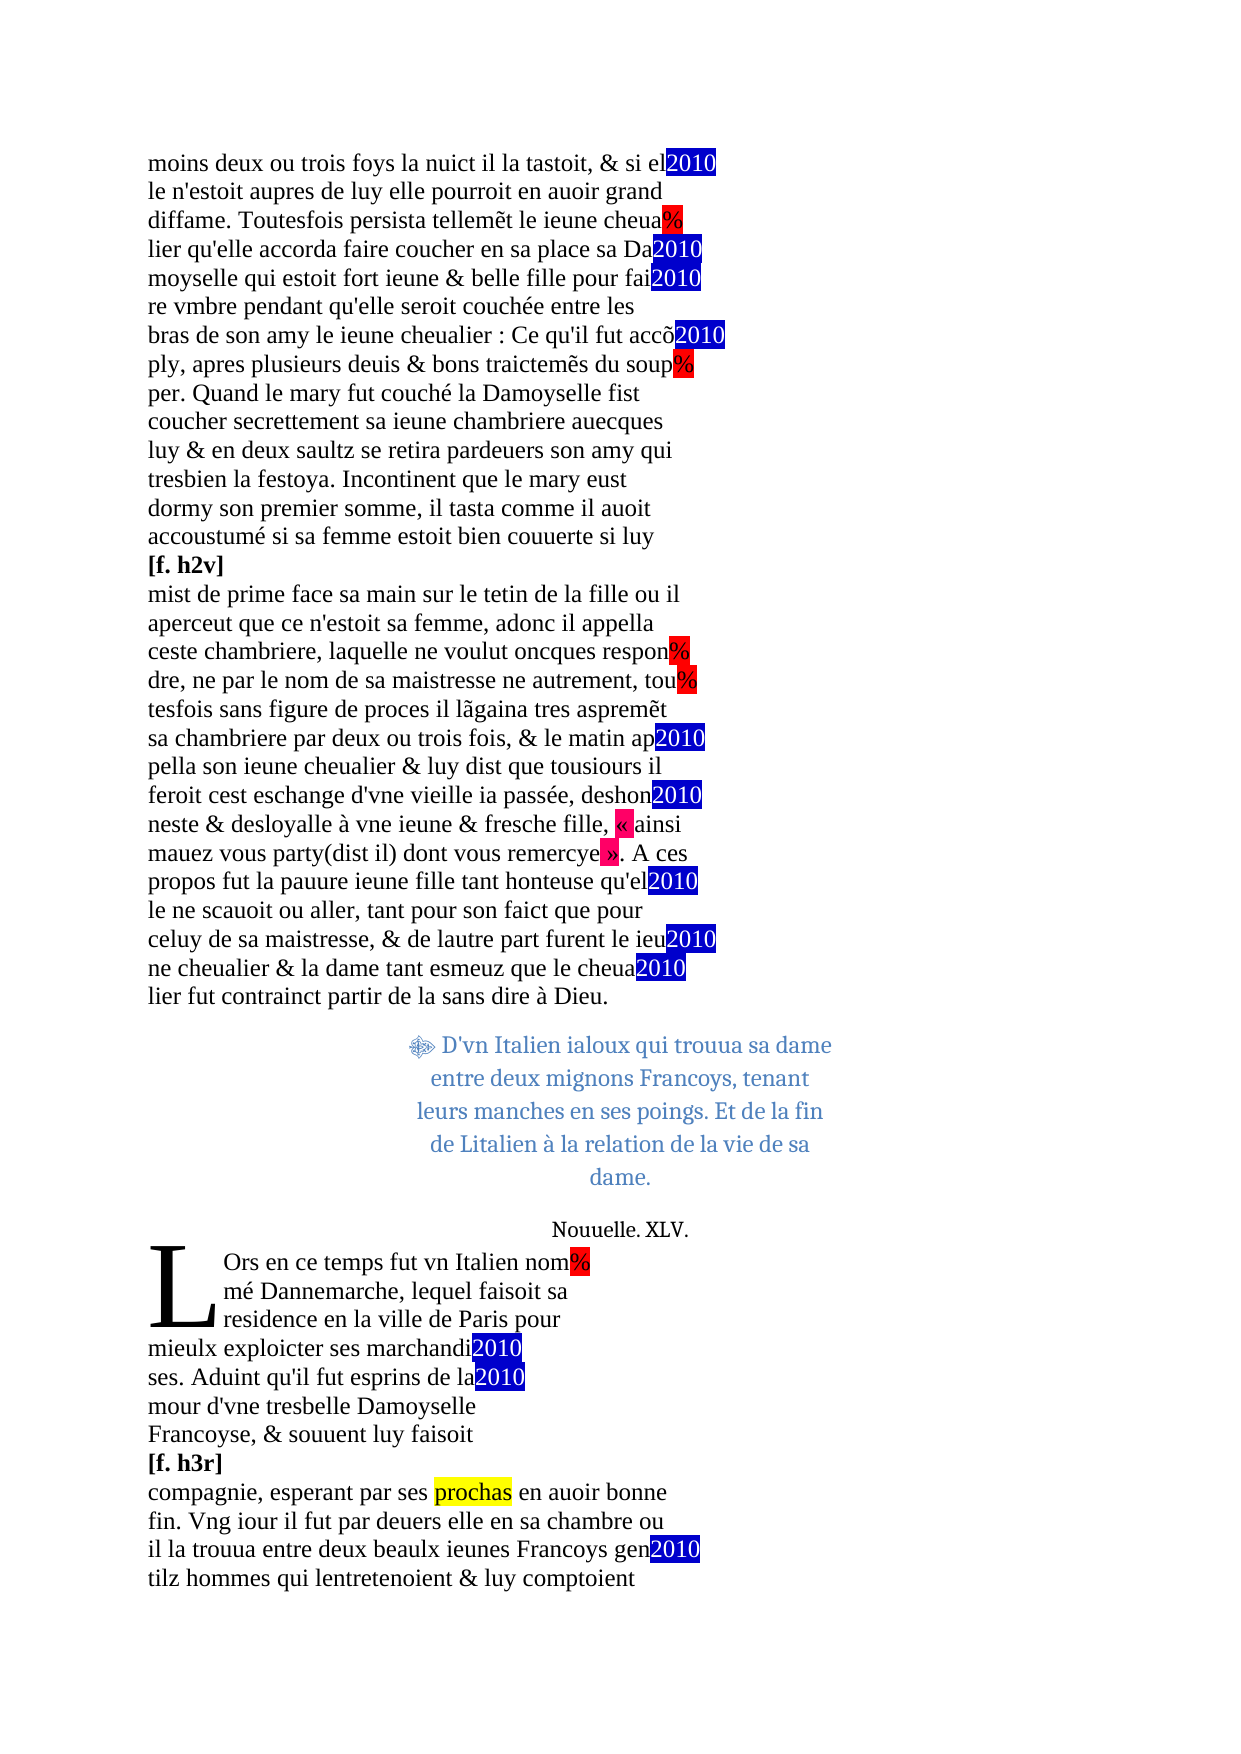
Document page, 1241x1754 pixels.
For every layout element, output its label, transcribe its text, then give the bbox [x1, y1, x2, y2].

subtitle Nouuelle. XLV. [148, 1217, 1093, 1243]
text moins deux ou trois foys la nuict il la tastoit, & si el2010 le n'estoit aupres de luy elle pourroit en auoir grand diffame. Toutesfois persista tellemẽt le ieune cheua% lier qu'elle accorda faire coucher en sa place sa Da2010 moyselle qui estoit fort ieune & belle fille pour fai2010 re vmbre pendant qu'elle seroit couchée entre les bras de son amy le ieune cheualier : Ce qu'il fut accõ2010 ply, apres plusieurs deuis & bons traictemẽs du soup% per. Quand le mary fut couché la Damoyselle fist coucher secrettement sa ieune chambriere auecques luy & en deux saultz se retira pardeuers son amy qui tresbien la festoya. Incontinent que le mary eust dormy son premier somme, il tasta comme il auoit accoustumé si sa femme estoit bien couuerte si luy [f. h2v] mist de prime face sa main sur le tetin de la fille ou il aperceut que ce n'estoit sa femme, adonc il appella ceste chambriere, laquelle ne voulut oncques respon% dre, ne par le nom de sa maistresse ne autrement, tou% tesfois sans figure de proces il lãgaina tres aspremẽt sa chambriere par deux ou trois fois, & le matin ap2010 pella son ieune cheualier & luy dist que tousiours il feroit cest eschange d'vne vieille ia passée, deshon2010 neste & desloyalle à vne ieune & fresche fille, « ainsi mauez vous party(dist il) dont vous remercye ». A ces propos fut la pauure ieune fille tant honteuse qu'el2010 le ne scauoit ou aller, tant pour son faict que pour celuy de sa maistresse, & de lautre part furent le ieu2010 ne cheualier & la dame tant esmeuz que le cheua2010 lier fut contrainct partir de la sans dire à Dieu. [148, 148, 1093, 1010]
subtitle ❧ D'vn Italien ialoux qui trouua sa dame entre deux mignons Francoys, tenant leurs manches en ses poings. Et de la fin de Litalien à la relation de la vie de sa dame. [148, 1031, 1093, 1192]
text LOrs en ce temps fut vn Italien nom% mé Dannemarche, lequel faisoit sa residence en la ville de Paris pour mieulx exploicter ses marchandi2010 ses. Aduint qu'il fut esprins de la2010 mour d'vne tresbelle Damoyselle Francoyse, & souuent luy faisoit [f. h3r] compagnie, esperant par ses prochas en auoir bonne fin. Vng iour il fut par deuers elle en sa chambre ou il la trouua entre deux beaulx ieunes Francoys gen2010 tilz hommes qui lentretenoient & luy comptoient [148, 1247, 1093, 1592]
